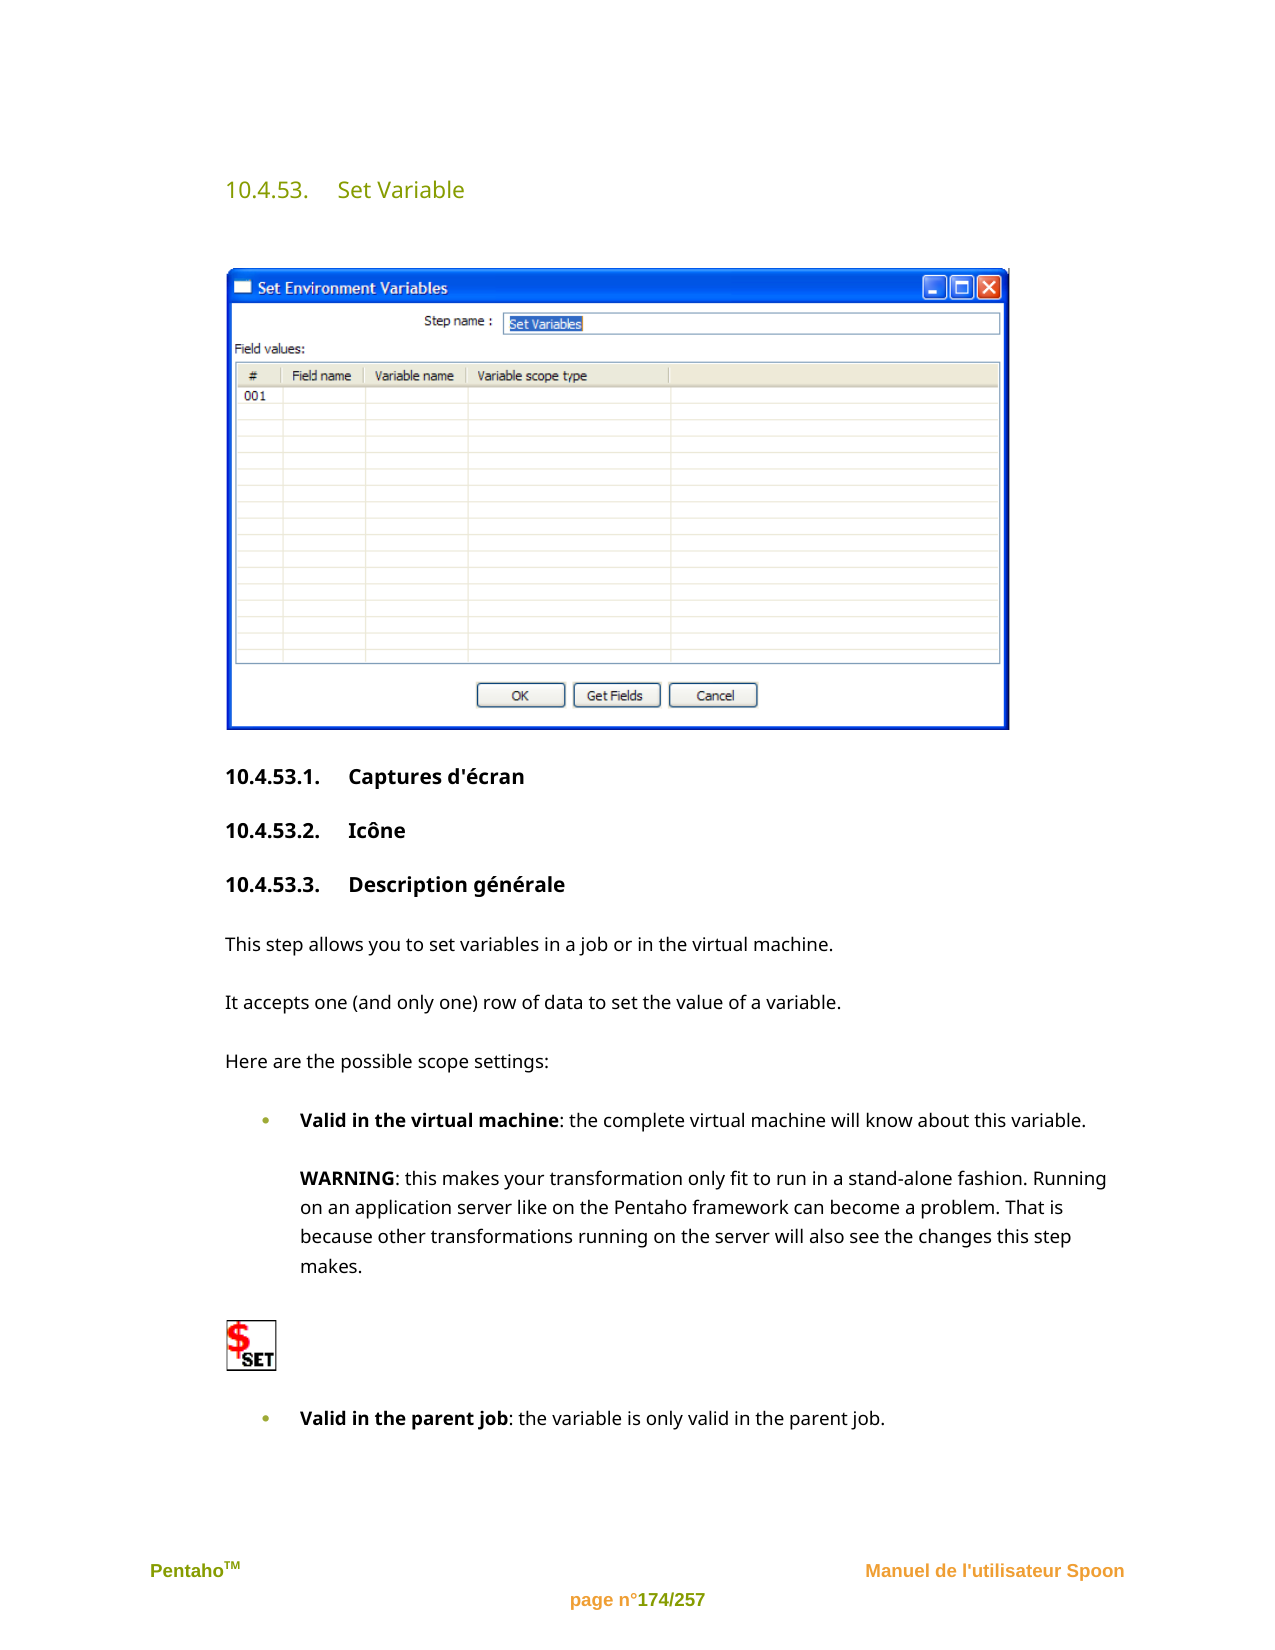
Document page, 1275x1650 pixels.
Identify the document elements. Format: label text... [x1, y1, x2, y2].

subtitle Description générale [225, 869, 1125, 898]
text Here are the possible scope settings: [225, 1045, 1125, 1074]
text WARNING: this makes your transformation only fit to run in a stand-alone fashion. Running on an application server like on the Pentaho framework can become a problem. That is because other transformations running on the server will also see the changes this step makes. [300, 1162, 1125, 1279]
list Valid in the parent job: the variable is only valid in the parent job. [262, 1308, 1125, 1431]
subtitle Icône [225, 815, 1125, 844]
text This step allows you to set variables in a job or in the virtual machine. [225, 928, 1125, 957]
list Valid in the virtual machine: the complete virtual machine will know about this variable. [262, 1104, 1125, 1133]
picture [226, 1320, 277, 1371]
subtitle Set Variable [225, 175, 1125, 204]
subtitle Captures d'écran [225, 229, 1125, 790]
text It accepts one (and only one) row of data to set the value of a variable. [225, 986, 1125, 1016]
